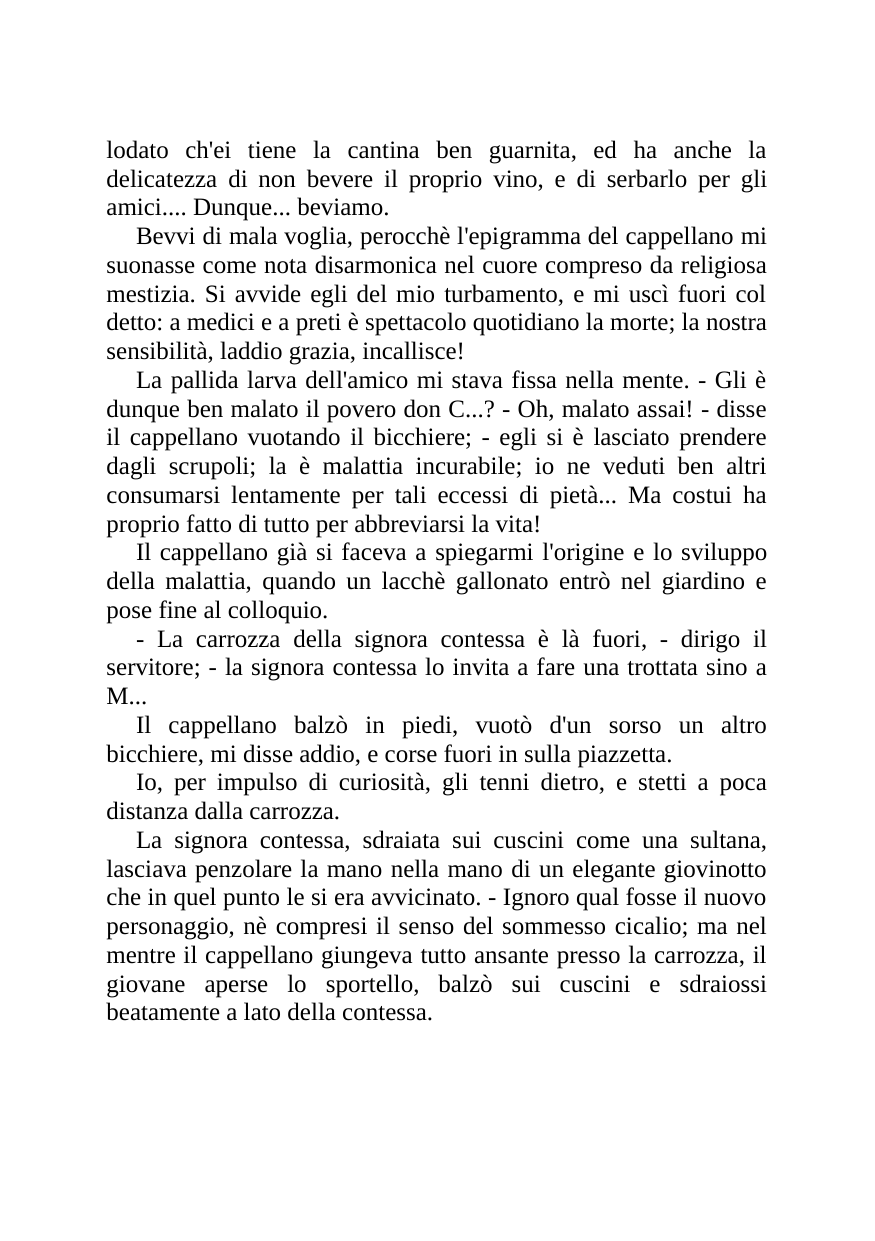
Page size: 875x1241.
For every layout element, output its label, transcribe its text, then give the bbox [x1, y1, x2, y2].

text La signora contessa, sdraiata sui cuscini come una sultana, lasciava penzolare la mano nella mano di un elegante giovinotto che in quel punto le si era avvicinato. - Ignoro qual fosse il nuovo personaggio, nè compresi il senso del sommesso cicalio; ma nel mentre il cappellano giungeva tutto ansante presso la carrozza, il giovane aperse lo sportello, balzò sui cuscini e sdraiossi beatamente a lato della contessa. [106, 825, 768, 1026]
text lodato ch'ei tiene la cantina ben guarnita, ed ha anche la delicatezza di non bevere il proprio vino, e di serbarlo per gli amici.... Dunque... beviamo. [106, 135, 768, 221]
text - La carrozza della signora contessa è là fuori, - dirigo il servitore; - la signora contessa lo invita a fare una trottata sino a M... [106, 624, 768, 710]
text Il cappellano già si faceva a spiegarmi l'origine e lo sviluppo della malattia, quando un lacchè gallonato entrò nel giardino e pose fine al colloquio. [106, 537, 768, 624]
text Il cappellano balzò in piedi, vuotò d'un sorso un altro bicchiere, mi disse addio, e corse fuori in sulla piazzetta. [106, 710, 768, 767]
text Bevvi di mala voglia, perocchè l'epigramma del cappellano mi suonasse come nota disarmonica nel cuore compreso da religiosa mestizia. Si avvide egli del mio turbamento, e mi uscì fuori col detto: a medici e a preti è spettacolo quotidiano la morte; la nostra sensibilità, laddio grazia, incallisce! [106, 221, 768, 365]
text La pallida larva dell'amico mi stava fissa nella mente. - Gli è dunque ben malato il povero don C...? - Oh, malato assai! - disse il cappellano vuotando il bicchiere; - egli si è lasciato prendere dagli scrupoli; la è malattia incurabile; io ne veduti ben altri consumarsi lentamente per tali eccessi di pietà... Ma costui ha proprio fatto di tutto per abbreviarsi la vita! [106, 365, 768, 537]
text Io, per impulso di curiosità, gli tenni dietro, e stetti a poca distanza dalla carrozza. [106, 767, 768, 825]
